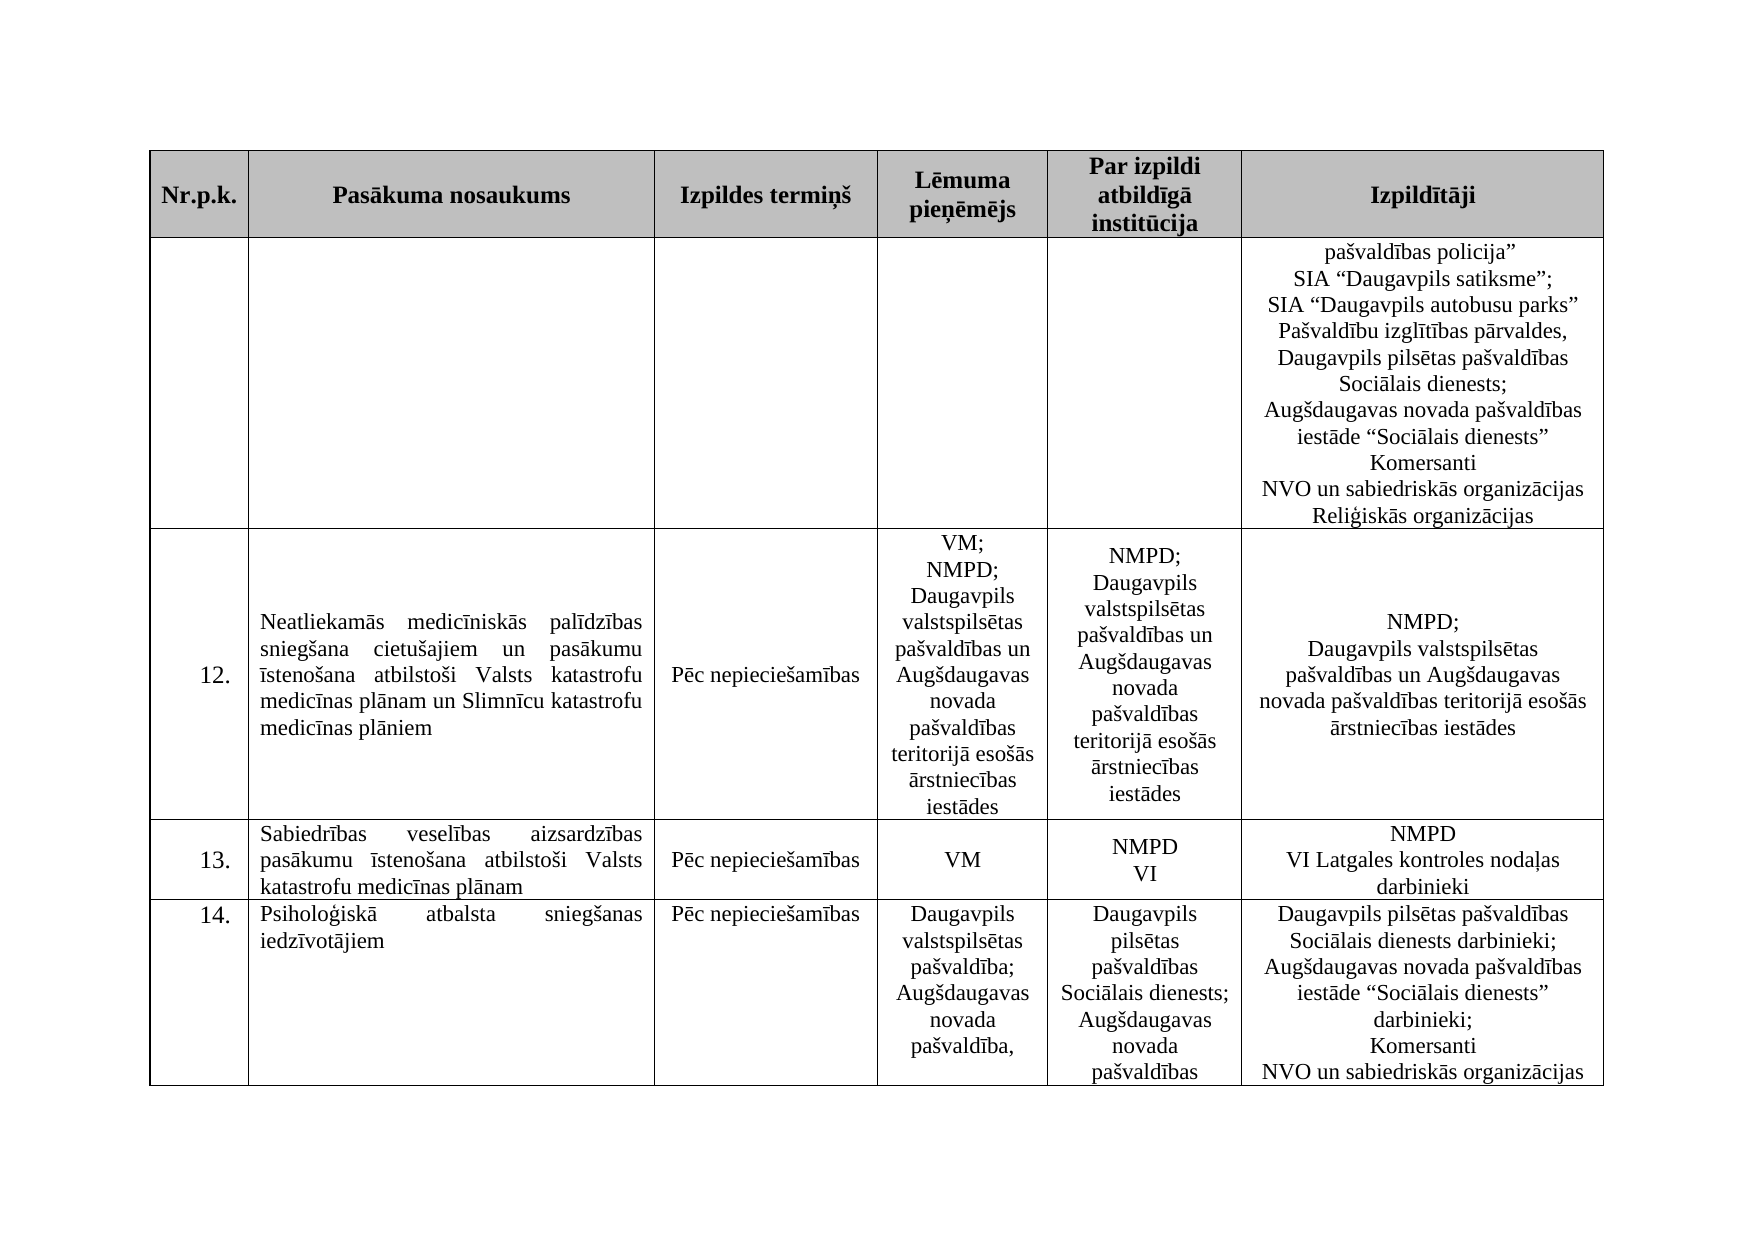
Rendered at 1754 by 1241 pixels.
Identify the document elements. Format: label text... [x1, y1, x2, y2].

table_header Lēmuma pieņēmējs [878, 151, 1047, 237]
table_cell [151, 900, 248, 1085]
table_cell NMPD VI Latgales kontroles nodaļas darbinieki [1242, 820, 1603, 899]
table_cell VM; NMPD; Daugavpils valstspilsētas pašvaldības un Augšdaugavas novada pašvaldības teritorijā esošās ārstniecības iestādes [878, 529, 1047, 819]
table_header Izpildītāji [1242, 151, 1603, 237]
table_cell Pēc nepieciešamības [655, 820, 877, 899]
table_cell Daugavpils pilsētas pašvaldības Sociālais dienests; Augšdaugavas novada pašvaldības [1048, 900, 1241, 1085]
table_header Izpildes termiņš [655, 151, 877, 237]
table_cell NMPD; Daugavpils valstspilsētas pašvaldības un Augšdaugavas novada pašvaldības teritorijā esošās ārstniecības iestādes [1242, 529, 1603, 819]
table_header Par izpildi atbildīgā institūcija [1048, 151, 1241, 237]
table_cell Neatliekamās medicīniskās palīdzības sniegšana cietušajiem un pasākumu īstenošana atbilstoši Valsts katastrofu medicīnas plānam un Slimnīcu katastrofu medicīnas plāniem [249, 529, 654, 819]
table_cell [151, 238, 248, 528]
table_cell Pēc nepieciešamības [655, 529, 877, 819]
table_cell Daugavpils valstspilsētas pašvaldība; Augšdaugavas novada pašvaldība, [878, 900, 1047, 1085]
table_cell [151, 529, 248, 819]
table_cell Pēc nepieciešamības [655, 900, 877, 1085]
table_cell VM [878, 820, 1047, 899]
table_cell [655, 238, 877, 528]
table_cell NMPD VI [1048, 820, 1241, 899]
table_cell Daugavpils pilsētas pašvaldības Sociālais dienests darbinieki; Augšdaugavas novada pašvaldības iestāde “Sociālais dienests” darbinieki; Komersanti NVO un sabiedriskās organizācijas [1242, 900, 1603, 1085]
table_cell [151, 820, 248, 899]
table_header Nr.p.k. [151, 151, 248, 237]
table_cell pašvaldības policija” SIA “Daugavpils satiksme”; SIA “Daugavpils autobusu parks” Pašvaldību izglītības pārvaldes, Daugavpils pilsētas pašvaldības Sociālais dienests; Augšdaugavas novada pašvaldības iestāde “Sociālais dienests” Komersanti NVO un sabiedriskās organizācijas Reliģiskās organizācijas [1242, 238, 1603, 528]
table_cell Sabiedrības veselības aizsardzības pasākumu īstenošana atbilstoši Valsts katastrofu medicīnas plānam [249, 820, 654, 899]
table_cell [878, 238, 1047, 528]
table_cell [1048, 238, 1241, 528]
table_cell Psiholoģiskā atbalsta sniegšanas iedzīvotājiem [249, 900, 654, 1085]
table_cell [249, 238, 654, 528]
table_header Pasākuma nosaukums [249, 151, 654, 237]
table_cell NMPD; Daugavpils valstspilsētas pašvaldības un Augšdaugavas novada pašvaldības teritorijā esošās ārstniecības iestādes [1048, 529, 1241, 819]
